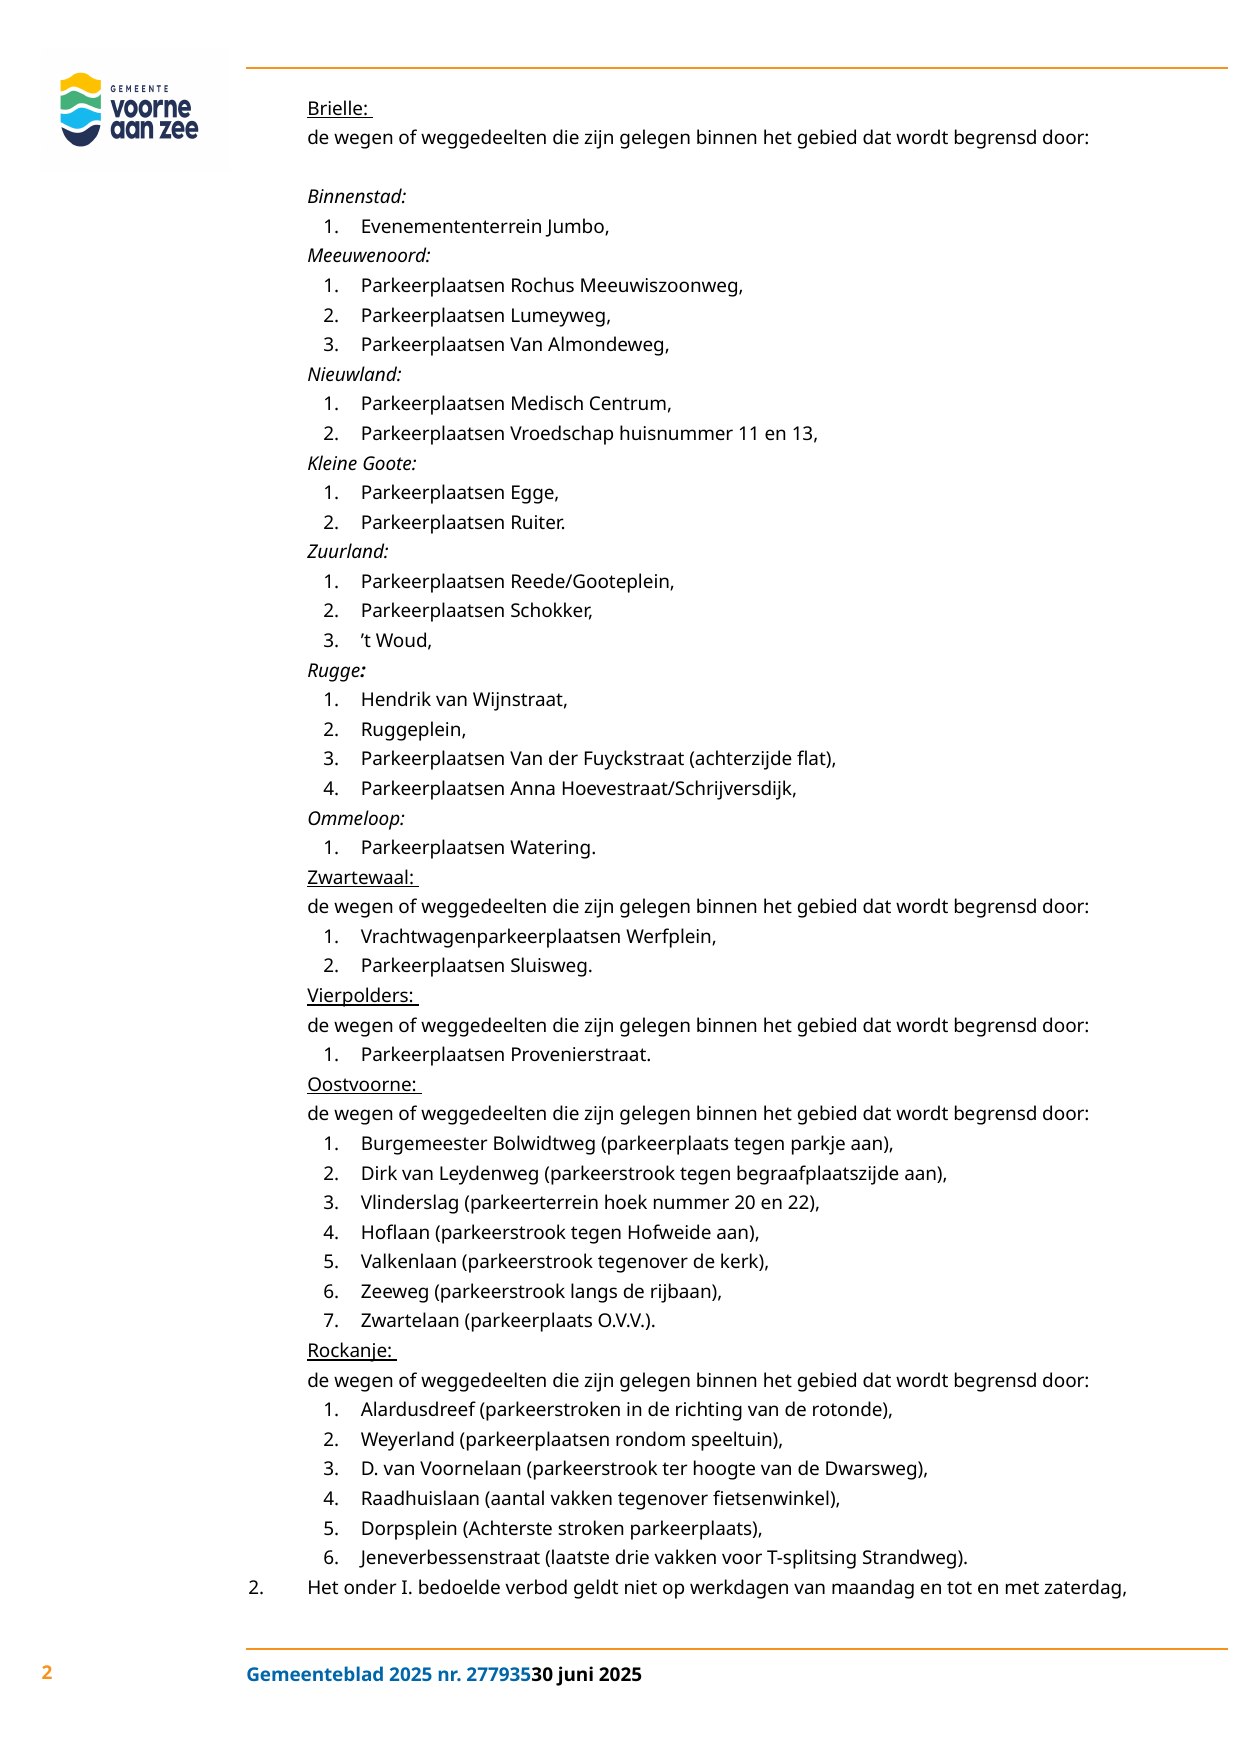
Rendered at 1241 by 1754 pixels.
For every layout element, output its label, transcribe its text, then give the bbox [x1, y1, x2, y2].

list Raadhuislaan (aantal vakken tegenover fietsenwinkel), [323, 1485, 1152, 1511]
list Brielle: [248, 95, 1152, 121]
list Nieuwland: [248, 361, 1152, 387]
list Zuurland: [248, 538, 1152, 564]
list Parkeerplaatsen Lumeyweg, [323, 302, 1152, 328]
list de wegen of weggedeelten die zijn gelegen binnen het gebied dat wordt begrensd door: [248, 124, 1152, 150]
list Weyerland (parkeerplaatsen rondom speeltuin), [323, 1426, 1152, 1452]
list Vrachtwagenparkeerplaatsen Werfplein, [323, 923, 1152, 949]
list de wegen of weggedeelten die zijn gelegen binnen het gebied dat wordt begrensd door: [248, 1101, 1152, 1126]
list Zwartewaal: [248, 864, 1152, 890]
list Parkeerplaatsen Rochus Meeuwiszoonweg, [323, 272, 1152, 298]
list Parkeerplaatsen Vroedschap huisnummer 11 en 13, [323, 420, 1152, 446]
list Parkeerplaatsen Watering. [323, 834, 1152, 860]
picture [41, 47, 231, 172]
list Alardusdreef (parkeerstroken in de richting van de rotonde), [323, 1396, 1152, 1422]
list Parkeerplaatsen Ruiter. [323, 509, 1152, 535]
list Parkeerplaatsen Egge, [323, 479, 1152, 505]
list Binnenstad: [248, 183, 1152, 209]
list D. van Voornelaan (parkeerstrook ter hoogte van de Dwarsweg), [323, 1456, 1152, 1481]
list Vlinderslag (parkeerterrein hoek nummer 20 en 22), [323, 1189, 1152, 1215]
list de wegen of weggedeelten die zijn gelegen binnen het gebied dat wordt begrensd door: [248, 893, 1152, 919]
list de wegen of weggedeelten die zijn gelegen binnen het gebied dat wordt begrensd door: [248, 1012, 1152, 1038]
list Ommeloop: [248, 805, 1152, 831]
list Parkeerplaatsen Sluisweg. [323, 953, 1152, 978]
list Dorpsplein (Achterste stroken parkeerplaats), [323, 1515, 1152, 1541]
list Het onder I. bedoelde verbod geldt niet op werkdagen van maandag en tot en met zaterdag, [248, 1574, 1152, 1600]
list de wegen of weggedeelten die zijn gelegen binnen het gebied dat wordt begrensd door: [248, 1367, 1152, 1393]
list Evenemententerrein Jumbo, [323, 213, 1152, 239]
list Hoflaan (parkeerstrook tegen Hofweide aan), [323, 1219, 1152, 1245]
list Ruggeplein, [323, 716, 1152, 742]
list Jeneverbessenstraat (laatste drie vakken voor T-splitsing Strandweg). [323, 1544, 1152, 1570]
list Rugge: [248, 657, 1152, 683]
list Parkeerplaatsen Medisch Centrum, [323, 391, 1152, 416]
list Parkeerplaatsen Provenierstraat. [323, 1041, 1152, 1067]
list Dirk van Leydenweg (parkeerstrook tegen begraafplaatszijde aan), [323, 1160, 1152, 1186]
list Meeuwenoord: [248, 243, 1152, 268]
list Burgemeester Bolwidtweg (parkeerplaats tegen parkje aan), [323, 1130, 1152, 1156]
list Rockanje: [248, 1337, 1152, 1363]
list ’t Woud, [323, 627, 1152, 653]
list Valkenlaan (parkeerstrook tegenover de kerk), [323, 1248, 1152, 1274]
list Parkeerplaatsen Schokker, [323, 598, 1152, 623]
list Zwartelaan (parkeerplaats O.V.V.). [323, 1308, 1152, 1333]
list Parkeerplaatsen Anna Hoevestraat/Schrijversdijk, [323, 775, 1152, 801]
list Hendrik van Wijnstraat, [323, 686, 1152, 712]
list Zeeweg (parkeerstrook langs de rijbaan), [323, 1278, 1152, 1304]
list Parkeerplaatsen Van der Fuyckstraat (achterzijde flat), [323, 746, 1152, 771]
list Vierpolders: [248, 982, 1152, 1008]
list Oostvoorne: [248, 1071, 1152, 1097]
list Parkeerplaatsen Van Almondeweg, [323, 331, 1152, 357]
list Kleine Goote: [248, 450, 1152, 476]
list Parkeerplaatsen Reede/Gooteplein, [323, 568, 1152, 594]
